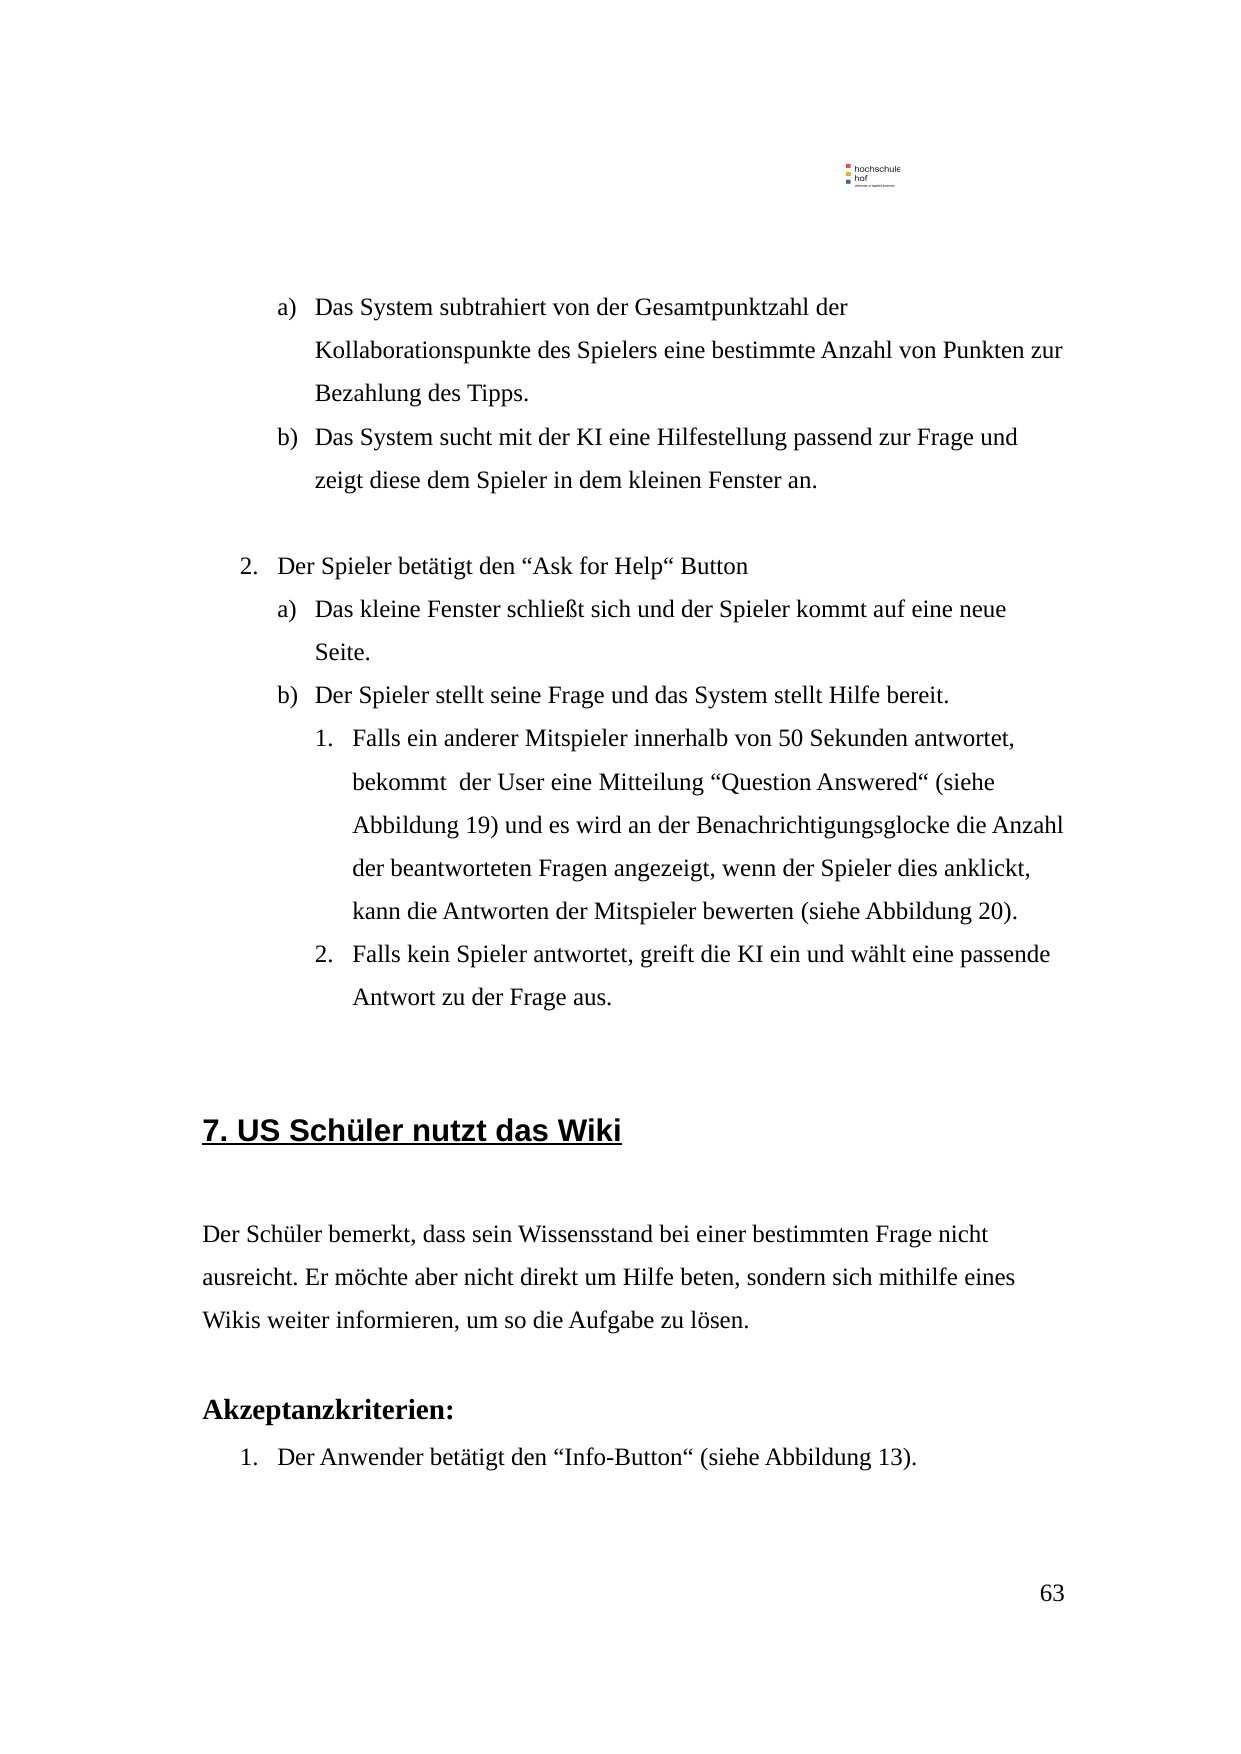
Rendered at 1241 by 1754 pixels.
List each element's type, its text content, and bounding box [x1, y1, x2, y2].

text Der Schüler bemerkt, dass sein Wissensstand bei einer bestimmten Frage nicht ausreicht. Er möchte aber nicht direkt um Hilfe beten, sondern sich mithilfe eines Wikis weiter informieren, um so die Aufgabe zu lösen. [202, 1219, 1064, 1334]
text Akzeptanzkriterien: [202, 1392, 1064, 1425]
list Das kleine Fenster schließt sich und der Spieler kommt auf eine neue Seite. [277, 594, 1064, 666]
list Das System sucht mit der KI eine Hilfestellung passend zur Frage und zeigt diese dem Spieler in dem kleinen Fenster an. [277, 422, 1064, 493]
list Der Spieler stellt seine Frage und das System stellt Hilfe bereit. [277, 680, 1064, 709]
text 7. US Schüler nutzt das Wiki [202, 1112, 1064, 1147]
list Der Spieler betätigt den “Ask for Help“ Button [239, 551, 1064, 580]
picture [846, 164, 901, 187]
list Falls kein Spieler antwortet, greift die KI ein und wählt eine passende Antwort zu der Frage aus. [314, 939, 1064, 1011]
list Der Anwender betätigt den “Info-Button“ (siehe Abbildung 13). [239, 1442, 1064, 1471]
list Das System subtrahiert von der Gesamtpunktzahl der Kollaborationspunkte des Spielers eine bestimmte Anzahl von Punkten zur Bezahlung des Tipps. [277, 292, 1064, 407]
list Falls ein anderer Mitspieler innerhalb von 50 Sekunden antwortet, bekommt der User eine Mitteilung “Question Answered“ (siehe Abbildung 19) und es wird an der Benachrichtigungsglocke die Anzahl der beantworteten Fragen angezeigt, wenn der Spieler dies anklickt, kann die Antworten der Mitspieler bewerten (siehe Abbildung 20). [314, 723, 1064, 925]
